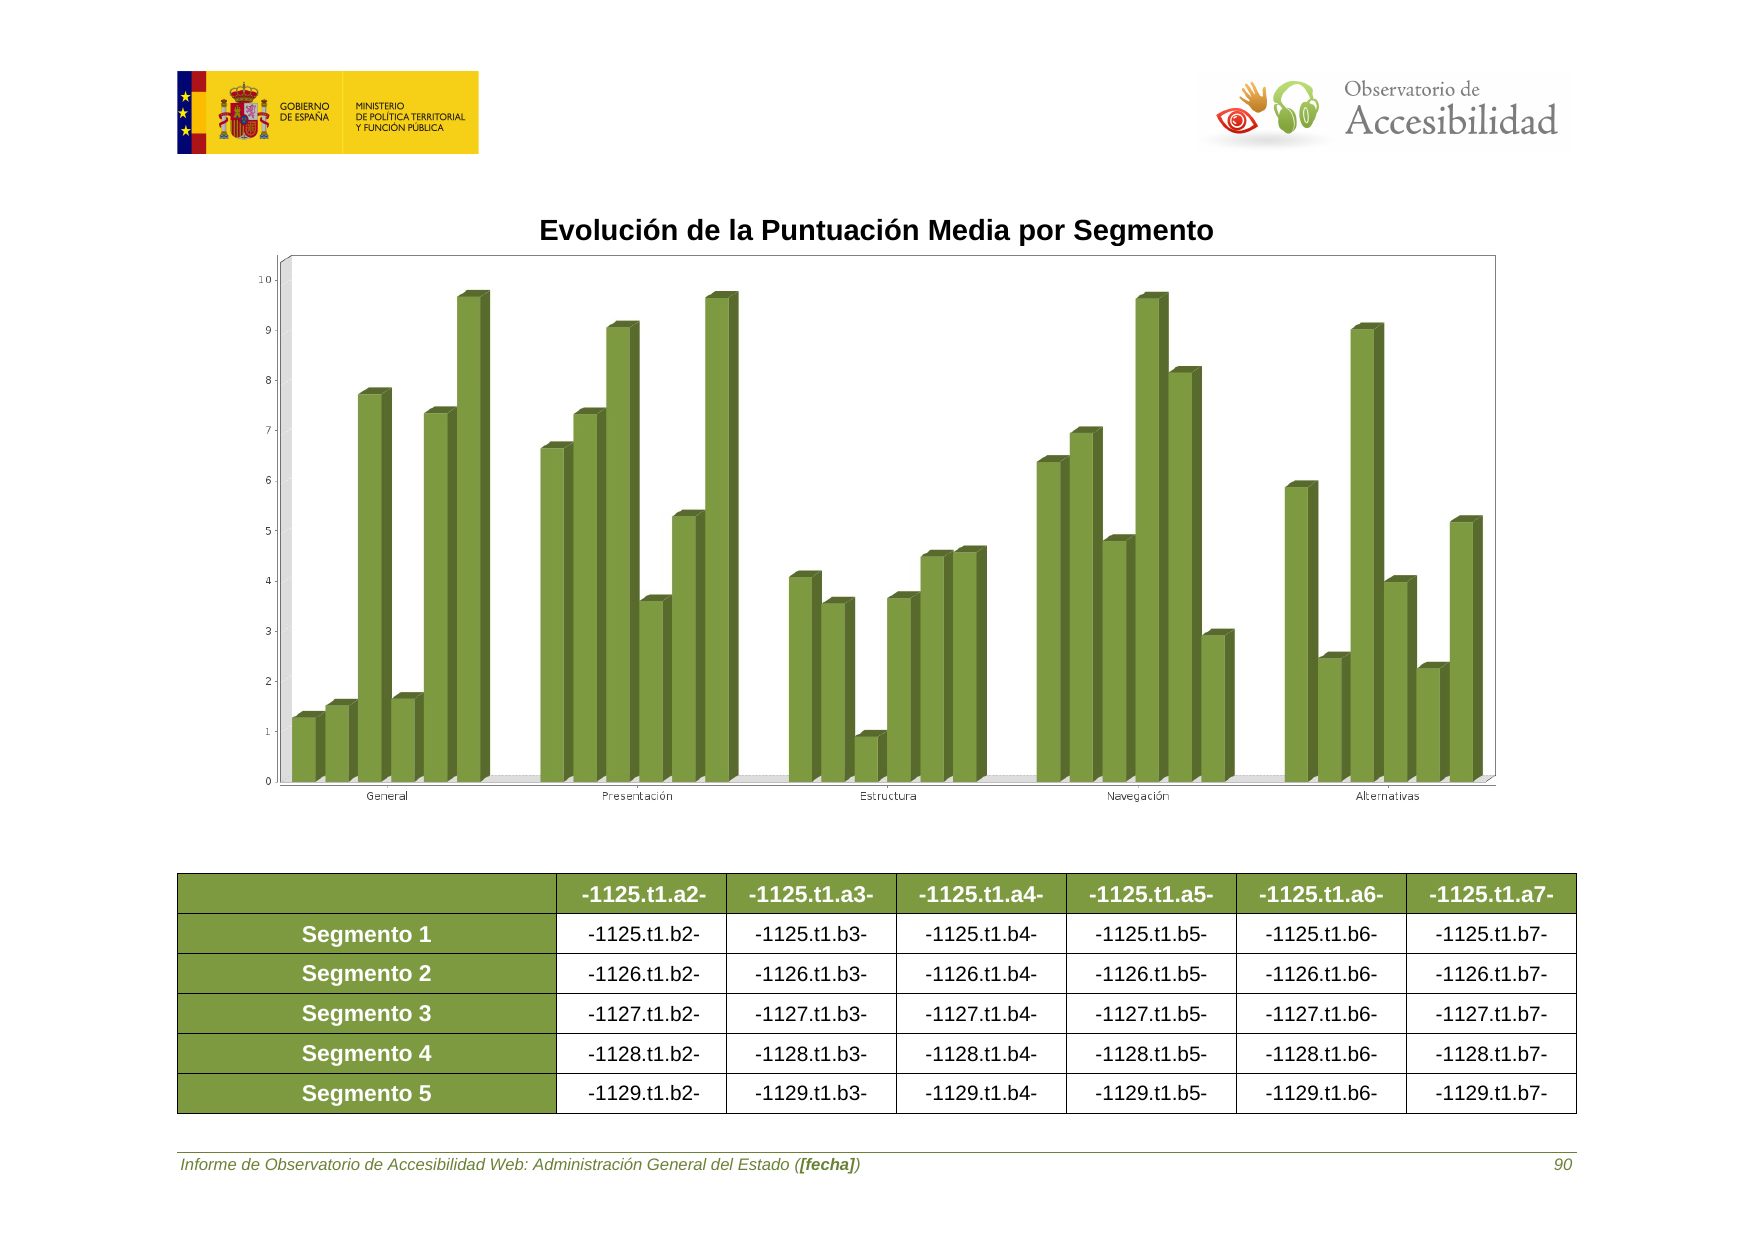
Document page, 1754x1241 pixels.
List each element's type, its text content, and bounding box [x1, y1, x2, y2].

table_header -1125.t1.a4- [897, 874, 1066, 913]
table_header -1125.t1.a2- [557, 874, 726, 913]
table_cell -1125.t1.b5- [1067, 914, 1236, 953]
table_cell -1126.t1.b6- [1237, 954, 1406, 993]
table_cell -1129.t1.b3- [727, 1074, 896, 1113]
table_cell -1129.t1.b6- [1237, 1074, 1406, 1113]
table_cell -1127.t1.b5- [1067, 994, 1236, 1033]
table_header -1125.t1.a3- [727, 874, 896, 913]
table_cell -1125.t1.b2- [557, 914, 726, 953]
table_cell -1125.t1.b6- [1237, 914, 1406, 953]
table_cell -1128.t1.b6- [1237, 1034, 1406, 1073]
table_cell -1126.t1.b4- [897, 954, 1066, 993]
table_header -1125.t1.a6- [1237, 874, 1406, 913]
table_cell -1127.t1.b3- [727, 994, 896, 1033]
picture [1196, 72, 1572, 154]
table_cell -1129.t1.b4- [897, 1074, 1066, 1113]
table_cell -1128.t1.b5- [1067, 1034, 1236, 1073]
table_cell -1127.t1.b7- [1407, 994, 1576, 1033]
table_cell -1127.t1.b4- [897, 994, 1066, 1033]
table_cell Segmento 5 [178, 1074, 556, 1113]
table_cell -1126.t1.b5- [1067, 954, 1236, 993]
table_cell -1128.t1.b3- [727, 1034, 896, 1073]
table_cell -1125.t1.b3- [727, 914, 896, 953]
table_cell -1128.t1.b7- [1407, 1034, 1576, 1073]
table_cell -1126.t1.b2- [557, 954, 726, 993]
table_cell -1128.t1.b4- [897, 1034, 1066, 1073]
picture [249, 246, 1505, 807]
table_cell Segmento 3 [178, 994, 556, 1033]
table_header -1125.t1.a5- [1067, 874, 1236, 913]
table_cell -1125.t1.b7- [1407, 914, 1576, 953]
table_header [178, 874, 556, 913]
table_cell -1125.t1.b4- [897, 914, 1066, 953]
table_cell Segmento 1 [178, 914, 556, 953]
table_cell -1129.t1.b5- [1067, 1074, 1236, 1113]
table_cell Segmento 2 [178, 954, 556, 993]
table_cell Segmento 4 [178, 1034, 556, 1073]
table_header -1125.t1.a7- [1407, 874, 1576, 913]
table_cell -1127.t1.b6- [1237, 994, 1406, 1033]
text Evolución de la Puntuación Media por Segmento [177, 213, 1577, 247]
picture [177, 71, 479, 154]
table_cell -1126.t1.b3- [727, 954, 896, 993]
table_cell -1127.t1.b2- [557, 994, 726, 1033]
table_cell -1128.t1.b2- [557, 1034, 726, 1073]
table_cell -1129.t1.b7- [1407, 1074, 1576, 1113]
table_cell -1129.t1.b2- [557, 1074, 726, 1113]
table_cell -1126.t1.b7- [1407, 954, 1576, 993]
